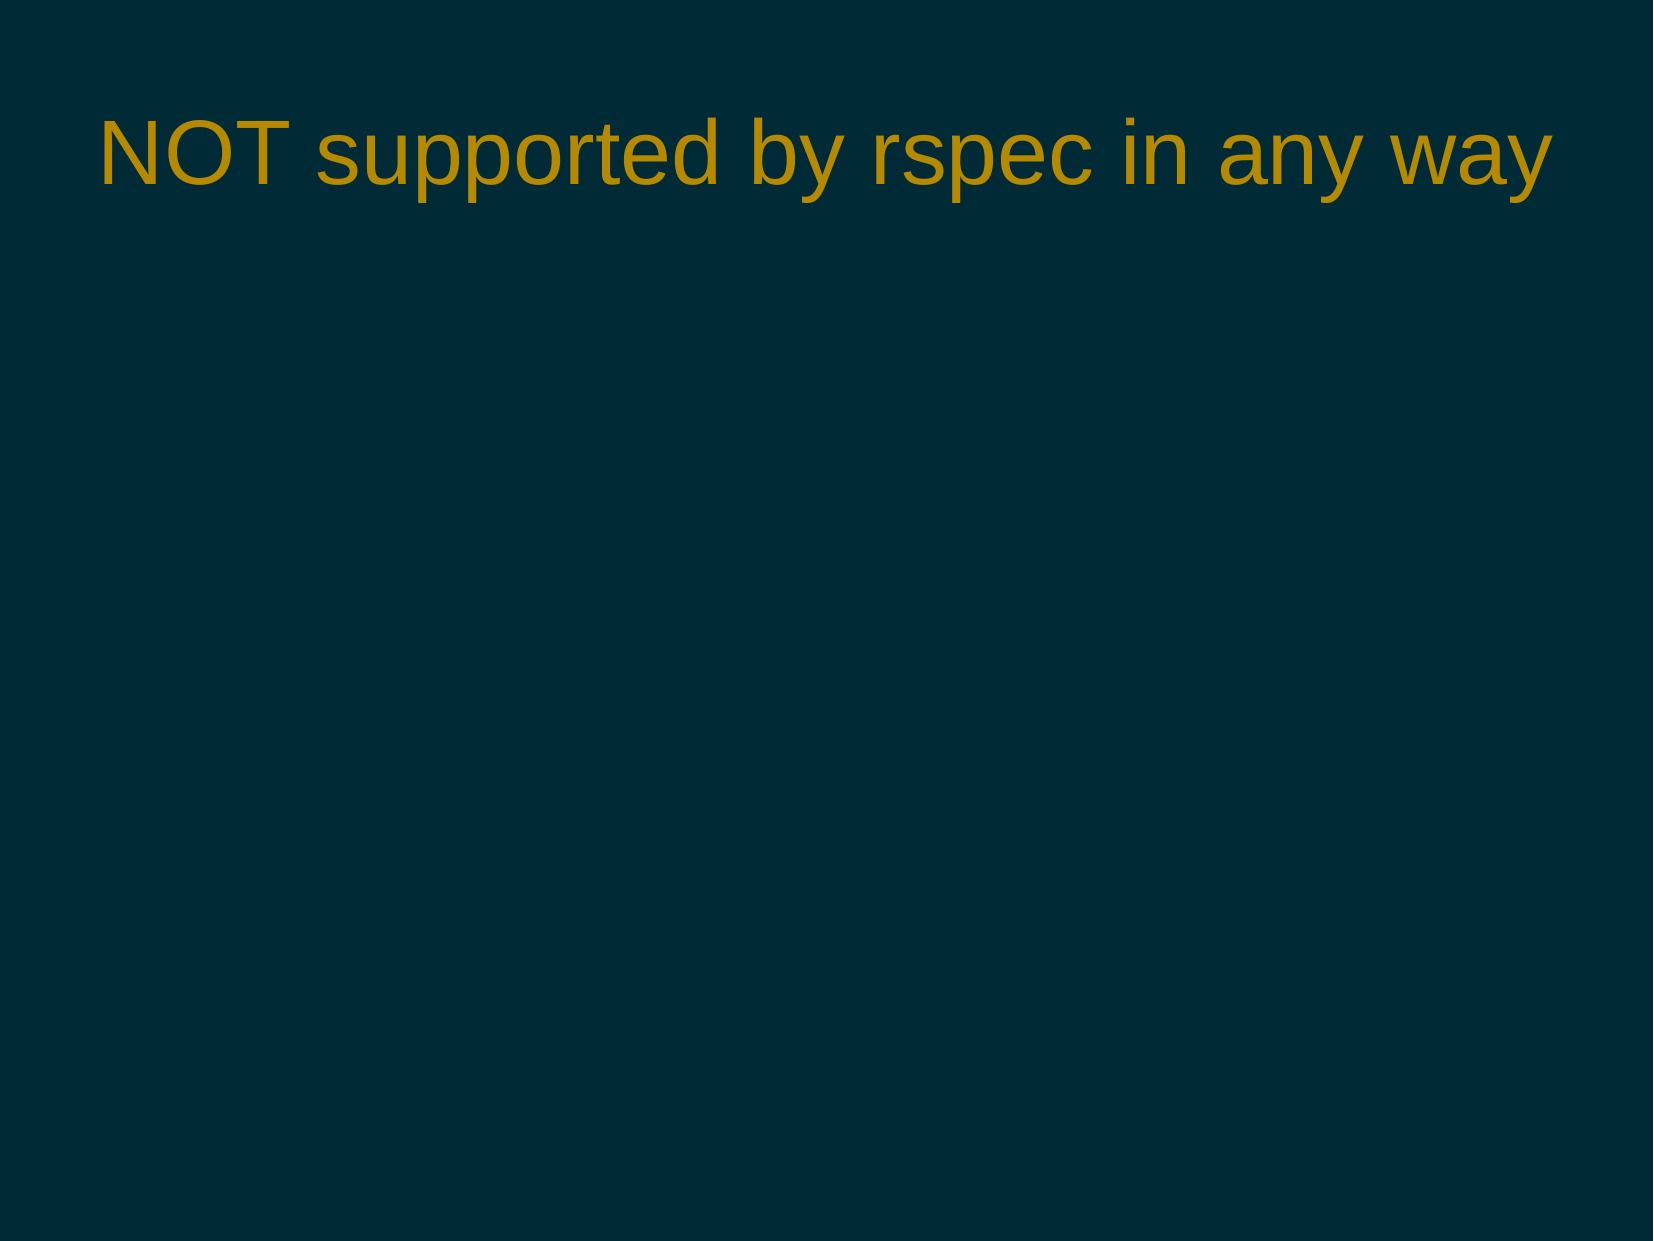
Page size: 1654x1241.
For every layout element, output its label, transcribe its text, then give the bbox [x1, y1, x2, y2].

title NOT supported by rspec in any way [82, 49, 1571, 257]
